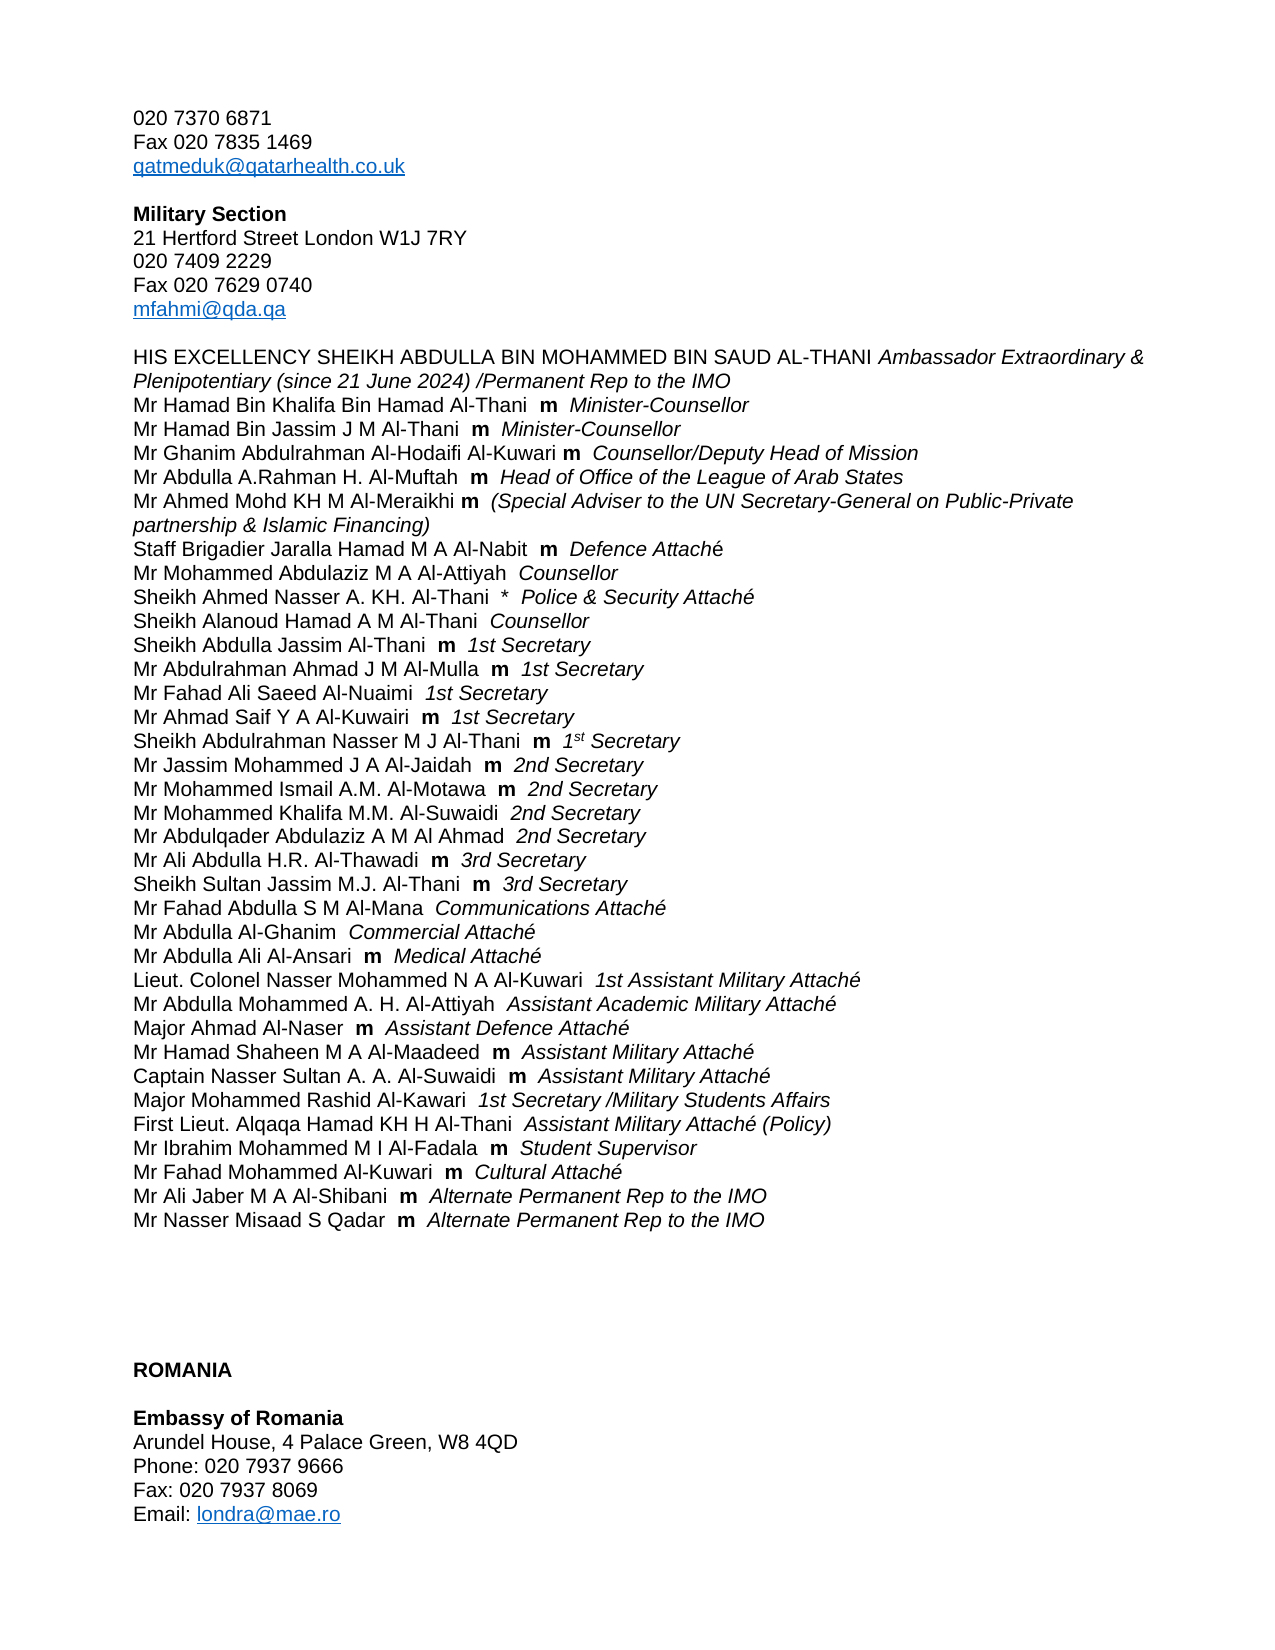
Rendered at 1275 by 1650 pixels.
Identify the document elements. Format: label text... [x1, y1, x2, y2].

text Mr Mohammed Ismail A.M. Al-Motawa m 2nd Secretary [133, 776, 1181, 800]
text Embassy of Romania [133, 1406, 1181, 1430]
text Major Mohammed Rashid Al-Kawari 1st Secretary /Military Students Affairs [133, 1088, 1181, 1112]
text 020 7409 2229 [133, 249, 1181, 273]
text Mr Mohammed Abdulaziz M A Al-Attiyah Counsellor [133, 561, 1181, 585]
text Sheikh Abdulrahman Nasser M J Al-Thani m 1st Secretary [133, 728, 1181, 752]
text Major Ahmad Al-Naser m Assistant Defence Attaché [133, 1016, 1181, 1040]
text Mr Jassim Mohammed J A Al-Jaidah m 2nd Secretary [133, 752, 1181, 776]
text HIS EXCELLENCY SHEIKH ABDULLA BIN MOHAMMED BIN SAUD AL-THANI Ambassador Extraordinary & Plenipotentiary (since 21 June 2024) /Permanent Rep to the IMO [133, 345, 1181, 393]
text Mr Ali Jaber M A Al-Shibani m Alternate Permanent Rep to the IMO [133, 1184, 1181, 1208]
text Phone: 020 7937 9666 [133, 1454, 1181, 1478]
text 21 Hertford Street London W1J 7RY [133, 225, 1181, 249]
text Fax 020 7629 0740 [133, 273, 1181, 297]
text Sheikh Sultan Jassim M.J. Al-Thani m 3rd Secretary [133, 872, 1181, 896]
text Staff Brigadier Jaralla Hamad M A Al-Nabit m Defence Attaché [133, 537, 1181, 561]
text Sheikh Abdulla Jassim Al-Thani m 1st Secretary [133, 633, 1181, 657]
text First Lieut. Alqaqa Hamad KH H Al-Thani Assistant Military Attaché (Policy) [133, 1112, 1181, 1136]
text Mr Ahmad Saif Y A Al-Kuwairi m 1st Secretary [133, 704, 1181, 728]
text qatmeduk@qatarhealth.co.uk [133, 153, 1181, 177]
text Mr Ahmed Mohd KH M Al-Meraikhi m (Special Adviser to the UN Secretary-General on Public-Private partnership & Islamic Financing) [133, 489, 1181, 537]
text Mr Abdulla Mohammed A. H. Al-Attiyah Assistant Academic Military Attaché [133, 992, 1181, 1016]
text Captain Nasser Sultan A. A. Al-Suwaidi m Assistant Military Attaché [133, 1064, 1181, 1088]
text Mr Abdulla Ali Al-Ansari m Medical Attaché [133, 944, 1181, 968]
text Mr Abdulla Al-Ghanim Commercial Attaché [133, 920, 1181, 944]
text Arundel House, 4 Palace Green, W8 4QD [133, 1430, 1181, 1454]
text Mr Ghanim Abdulrahman Al-Hodaifi Al-Kuwari m Counsellor/Deputy Head of Mission [133, 441, 1181, 465]
text Sheikh Ahmed Nasser A. KH. Al-Thani * Police & Security Attaché [133, 585, 1181, 609]
text Mr Hamad Bin Jassim J M Al-Thani m Minister-Counsellor [133, 417, 1181, 441]
text Mr Nasser Misaad S Qadar m Alternate Permanent Rep to the IMO [133, 1208, 1181, 1232]
text Fax 020 7835 1469 [133, 129, 1181, 153]
subtitle ROMANIA [133, 1358, 1181, 1382]
text 020 7370 6871 [133, 106, 1181, 129]
text Mr Fahad Mohammed Al-Kuwari m Cultural Attaché [133, 1160, 1181, 1184]
text Fax: 020 7937 8069 [133, 1478, 1181, 1502]
text Mr Abdulrahman Ahmad J M Al-Mulla m 1st Secretary [133, 657, 1181, 681]
text Mr Ibrahim Mohammed M I Al-Fadala m Student Supervisor [133, 1136, 1181, 1160]
text Mr Abdulla A.Rahman H. Al-Muftah m Head of Office of the League of Arab States [133, 465, 1181, 489]
text Military Section [133, 201, 1181, 225]
text Mr Fahad Abdulla S M Al-Mana Communications Attaché [133, 896, 1181, 920]
text Mr Abdulqader Abdulaziz A M Al Ahmad 2nd Secretary [133, 824, 1181, 848]
text Mr Ali Abdulla H.R. Al-Thawadi m 3rd Secretary [133, 848, 1181, 872]
text Sheikh Alanoud Hamad A M Al-Thani Counsellor [133, 609, 1181, 633]
text Mr Hamad Bin Khalifa Bin Hamad Al-Thani m Minister-Counsellor [133, 393, 1181, 417]
text Mr Mohammed Khalifa M.M. Al-Suwaidi 2nd Secretary [133, 800, 1181, 824]
text Email: londra@mae.ro [133, 1502, 1181, 1526]
text Mr Hamad Shaheen M A Al-Maadeed m Assistant Military Attaché [133, 1040, 1181, 1064]
text Mr Fahad Ali Saeed Al-Nuaimi 1st Secretary [133, 681, 1181, 704]
text mfahmi@qda.qa [133, 297, 1181, 321]
text Lieut. Colonel Nasser Mohammed N A Al-Kuwari 1st Assistant Military Attaché [133, 968, 1181, 992]
